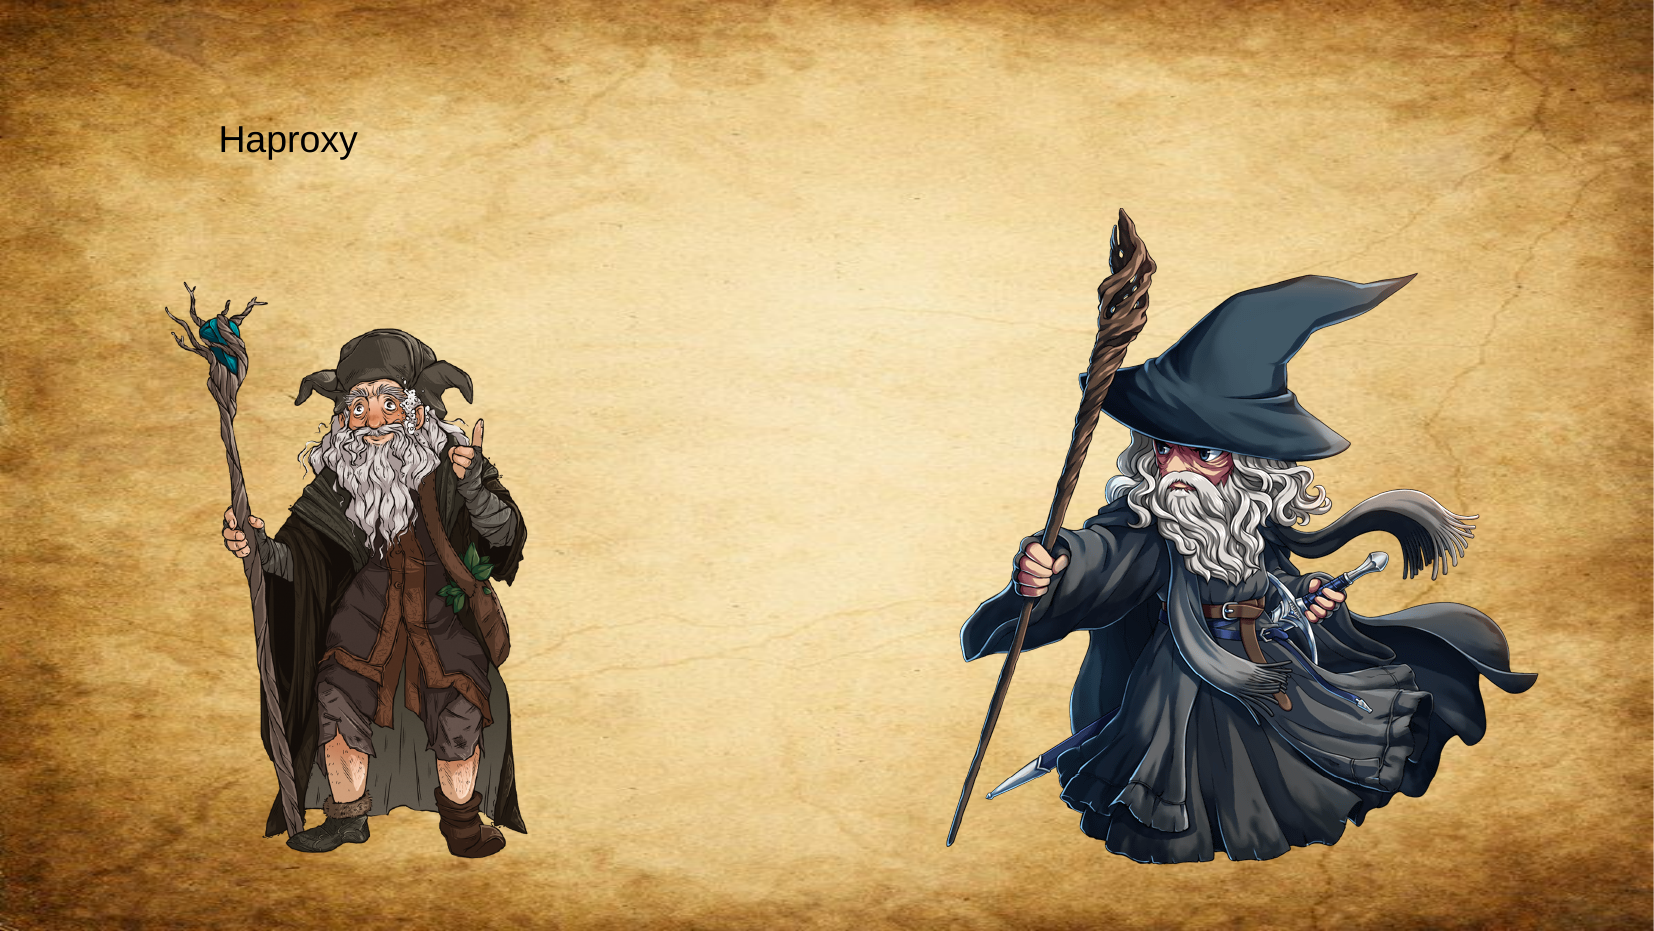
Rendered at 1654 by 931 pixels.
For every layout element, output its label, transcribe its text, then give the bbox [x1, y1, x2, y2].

text_box Haproxy [203, 111, 682, 169]
picture [0, 0, 1654, 931]
